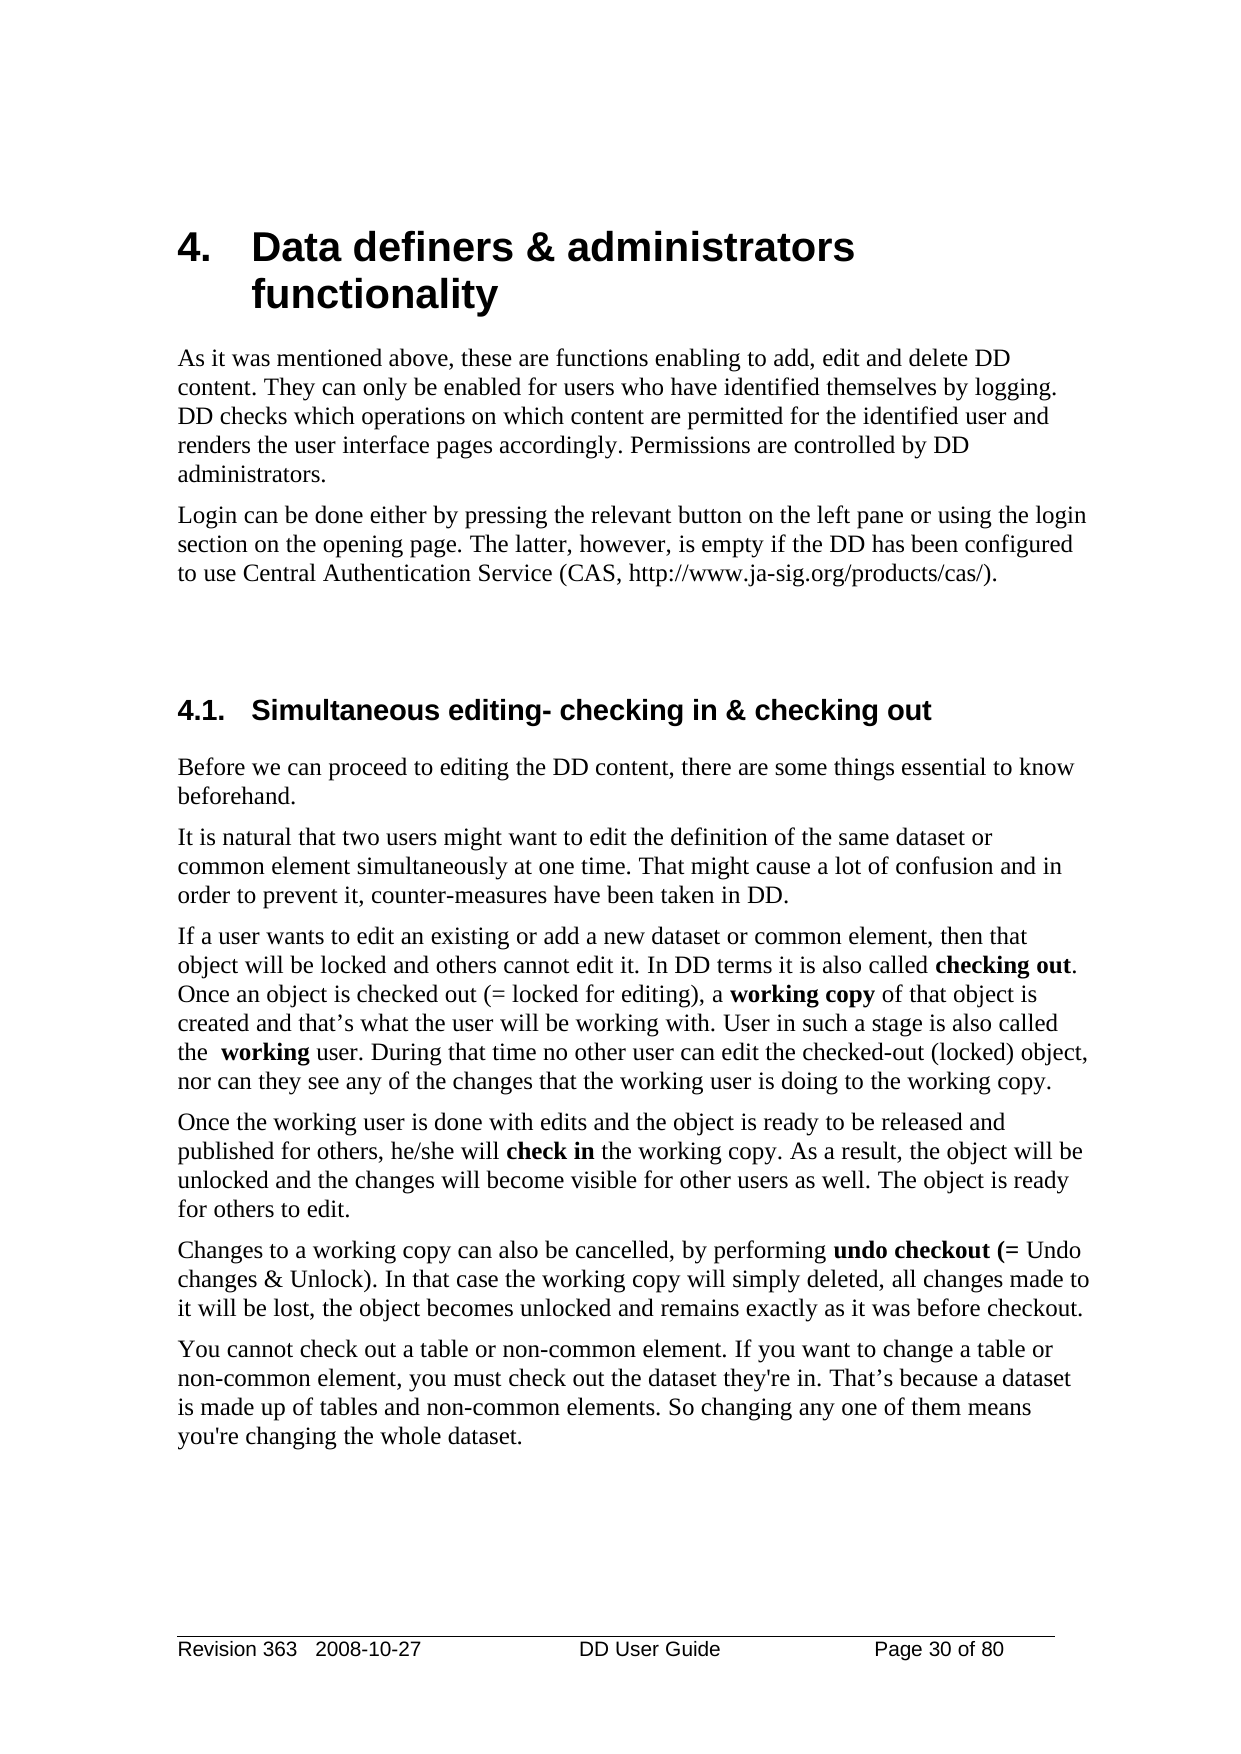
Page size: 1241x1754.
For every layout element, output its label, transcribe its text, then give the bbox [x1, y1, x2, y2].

subtitle Data definers & administrators functionality [177, 222, 1092, 318]
subtitle Simultaneous editing- checking in & checking out [177, 693, 1092, 727]
text Changes to a working copy can also be cancelled, by performing undo checkout (= Undo changes & Unlock). In that case the working copy will simply deleted, all changes made to it will be lost, the object becomes unlocked and remains exactly as it was before checkout. [177, 1235, 1092, 1322]
text It is natural that two users might want to edit the definition of the same dataset or common element simultaneously at one time. That might cause a lot of confusion and in order to prevent it, counter-measures have been taken in DD. [177, 822, 1092, 909]
text Before we can proceed to editing the DD content, there are some things essential to know beforehand. [177, 752, 1092, 810]
text Login can be done either by pressing the relevant button on the left pane or using the login section on the opening page. The latter, however, is empty if the DD has been configured to use Central Authentication Service (CAS, http://www.ja-sig.org/products/cas/). [177, 500, 1092, 587]
text If a user wants to edit an existing or add a new dataset or common element, then that object will be locked and others cannot edit it. In DD terms it is also called checking out. Once an object is checked out (= locked for editing), a working copy of that object is created and that’s what the user will be working with. User in such a stage is also called the working user. During that time no other user can edit the checked-out (locked) object, nor can they see any of the changes that the working user is doing to the working copy. [177, 921, 1092, 1095]
text Once the working user is done with edits and the object is ready to be released and published for others, he/she will check in the working copy. As a result, the object will be unlocked and the changes will become visible for other users as well. The object is ready for others to edit. [177, 1107, 1092, 1223]
text As it was mentioned above, these are functions enabling to add, edit and delete DD content. They can only be enabled for users who have identified themselves by logging. DD checks which operations on which content are permitted for the identified user and renders the user interface pages accordingly. Permissions are controlled by DD administrators. [177, 343, 1092, 488]
text You cannot check out a table or non-common element. If you want to change a table or non-common element, you must check out the dataset they're in. That’s because a dataset is made up of tables and non-common elements. So changing any one of them means you're changing the whole dataset. [177, 1334, 1092, 1450]
